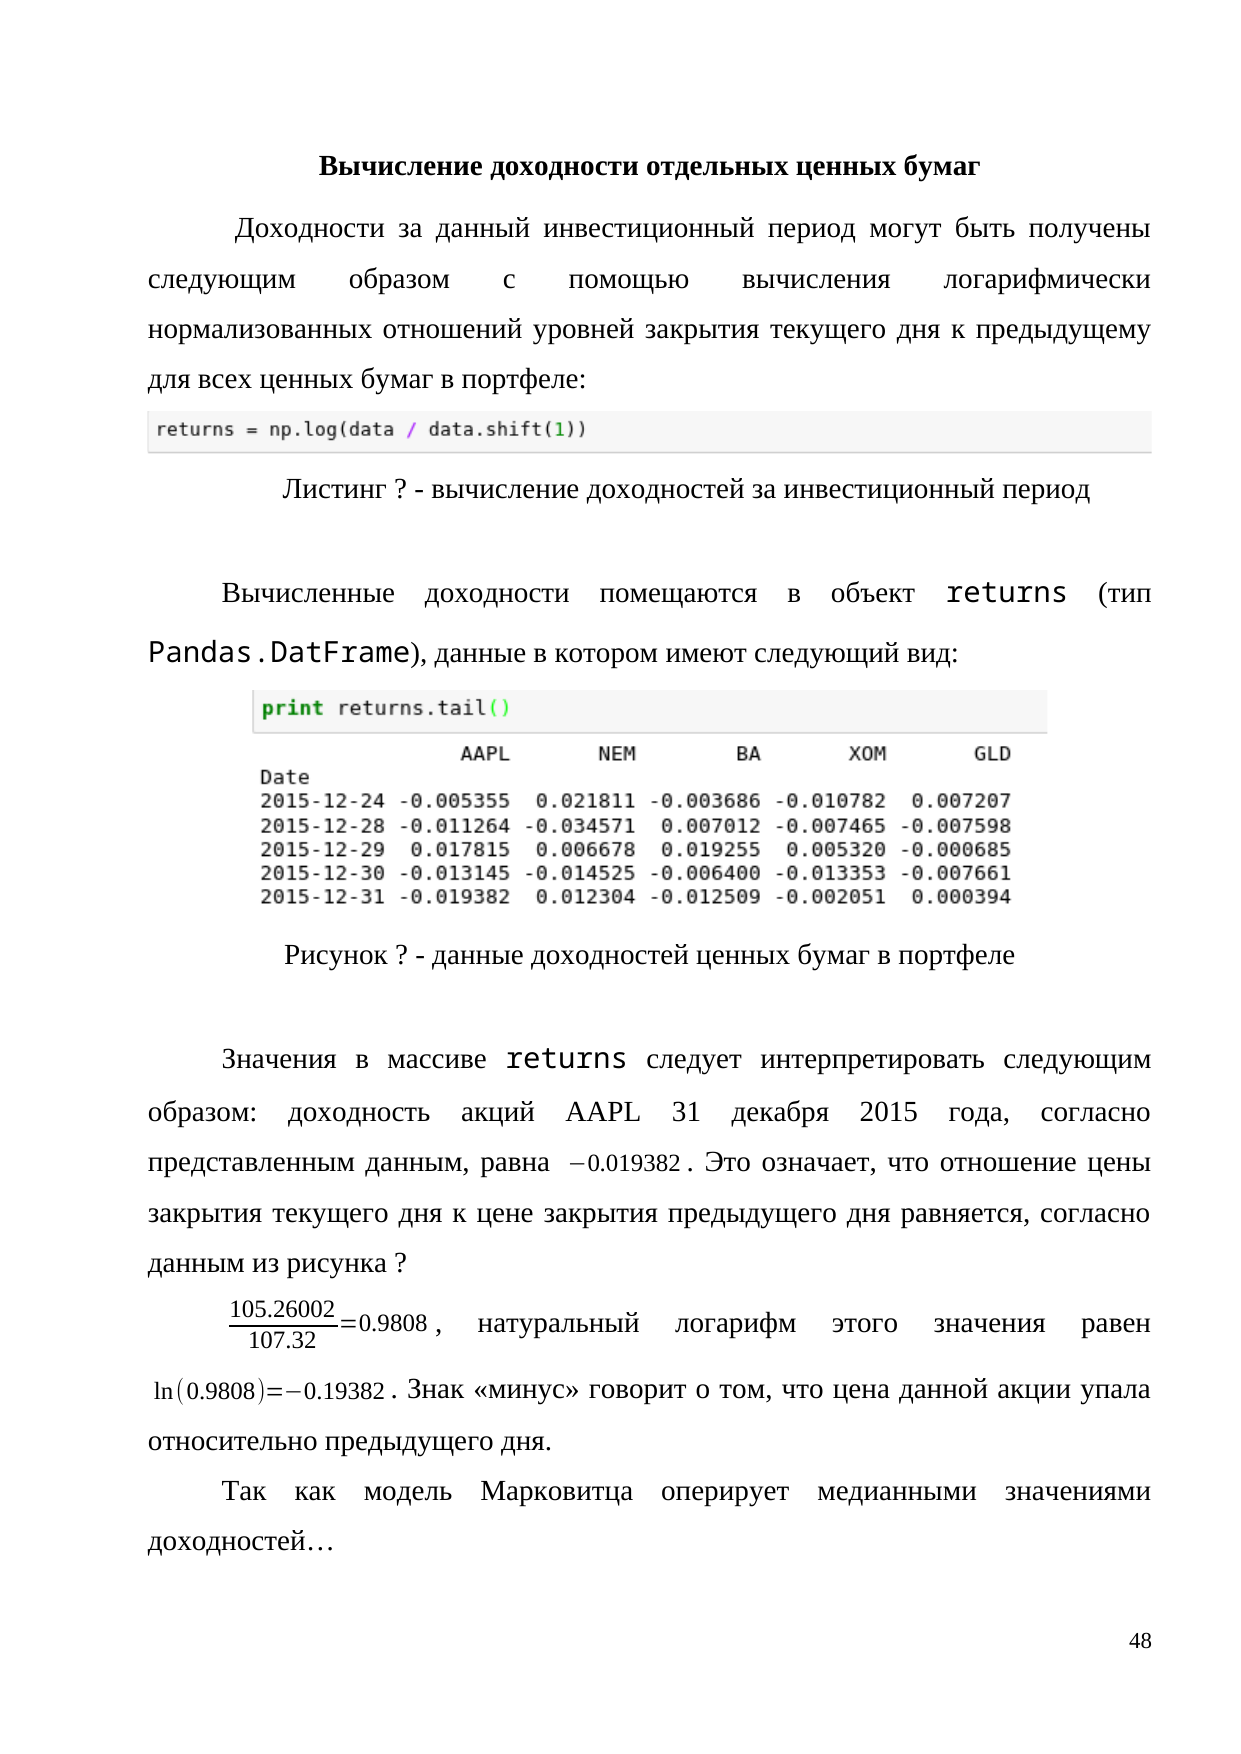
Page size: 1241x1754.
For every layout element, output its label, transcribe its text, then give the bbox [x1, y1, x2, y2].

text Рисунок ? - данные доходностей ценных бумаг в портфеле [148, 937, 1152, 971]
text Вычисленные доходности помещаются в объект returns (тип Pandas.DatFrame), данные в котором имеют следующий вид: [148, 572, 1152, 671]
text Листинг ? - вычисление доходностей за инвестиционный период [148, 455, 1152, 505]
text Значения в массиве returns следует интерпретировать следующим образом: доходность акций AAPL 31 декабря 2015 года, согласно представленным данным, равна . Это означает, что отношение цены закрытия текущего дня к цене закрытия предыдущего дня равняется, согласно данным из рисунка ? [148, 1038, 1152, 1279]
text Так как модель Марковитца оперирует медианными значениями доходностей… [148, 1473, 1152, 1557]
text Доходности за данный инвестиционный период могут быть получены следующим образом с помощью вычисления логарифмически нормализованных отношений уровней закрытия текущего дня к предыдущему для всех ценных бумаг в портфеле: [148, 211, 1152, 395]
picture [147, 411, 1152, 455]
text , натуральный логарифм этого значения равен . Знак «минус» говорит о том, что цена данной акции упала относительно предыдущего дня. [148, 1296, 1152, 1456]
subtitle Вычисление доходности отдельных ценных бумаг [148, 148, 1152, 181]
picture [252, 690, 1048, 921]
